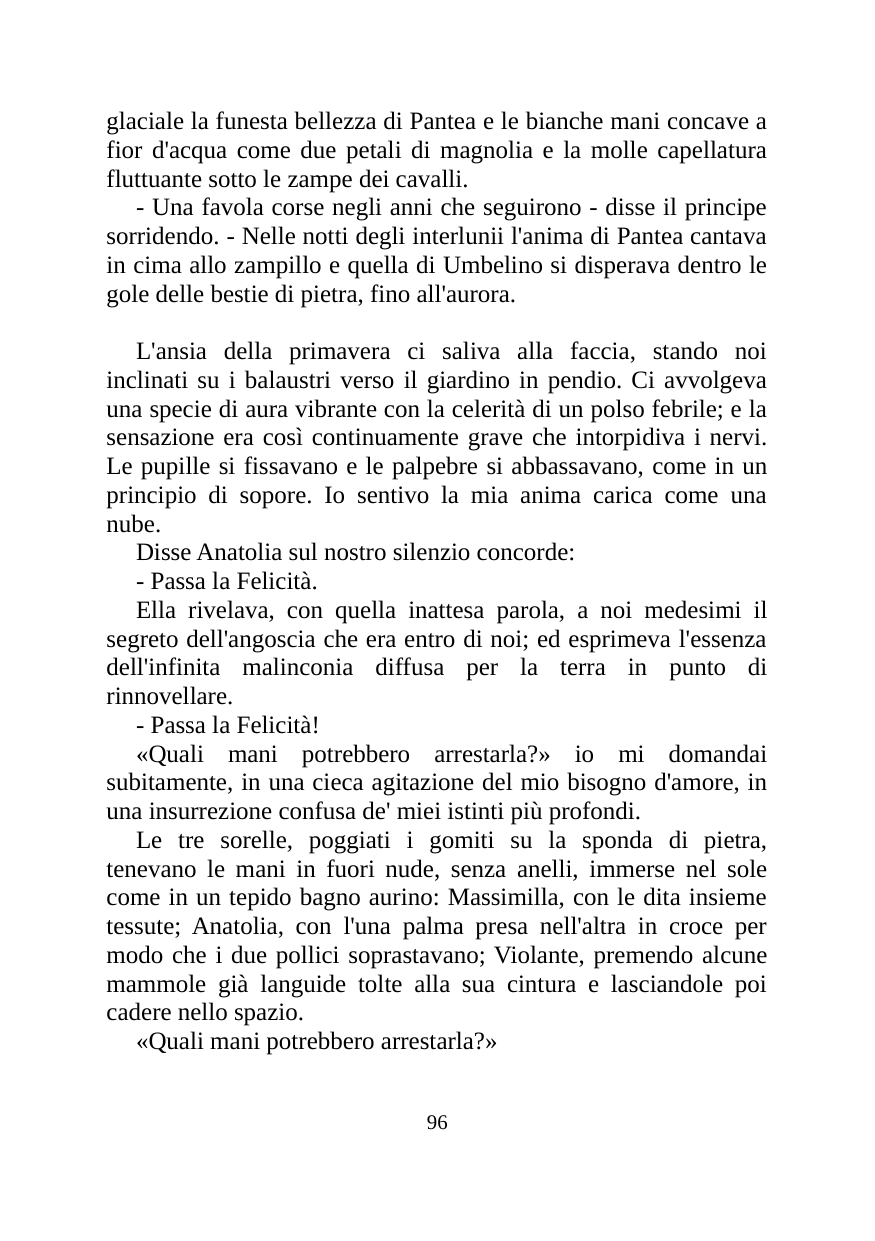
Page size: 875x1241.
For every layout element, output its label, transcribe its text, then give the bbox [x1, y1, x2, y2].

text Ella rivelava, con quella inattesa parola, a noi medesimi il segreto dell'angoscia che era entro di noi; ed esprimeva l'essenza dell'infinita malinconia diffusa per la terra in punto di rinnovellare. [106, 595, 768, 710]
text «Quali mani potrebbero arrestarla?» [106, 1026, 768, 1055]
text Le tre sorelle, poggiati i gomiti su la sponda di pietra, tenevano le mani in fuori nude, senza anelli, immerse nel sole come in un tepido bagno aurino: Massimilla, con le dita insieme tessute; Anatolia, con l'una palma presa nell'altra in croce per modo che i due pollici soprastavano; Violante, premendo alcune mammole già languide tolte alla sua cintura e lasciandole poi cadere nello spazio. [106, 825, 768, 1026]
text - Passa la Felicità! [106, 710, 768, 739]
text - Una favola corse negli anni che seguirono - disse il principe sorridendo. - Nelle notti degli interlunii l'anima di Pantea cantava in cima allo zampillo e quella di Umbelino si disperava dentro le gole delle bestie di pietra, fino all'aurora. [106, 192, 768, 307]
text L'ansia della primavera ci saliva alla faccia, stando noi inclinati su i balaustri verso il giardino in pendio. Ci avvolgeva una specie di aura vibrante con la celerità di un polso febrile; e la sensazione era così continuamente grave che intorpidiva i nervi. Le pupille si fissavano e le palpebre si abbassavano, come in un principio di sopore. Io sentivo la mia anima carica come una nube. [106, 336, 768, 537]
text glaciale la funesta bellezza di Pantea e le bianche mani concave a fior d'acqua come due petali di magnolia e la molle capellatura fluttuante sotto le zampe dei cavalli. [106, 106, 768, 192]
text «Quali mani potrebbero arrestarla?» io mi domandai subitamente, in una cieca agitazione del mio bisogno d'amore, in una insurrezione confusa de' miei istinti più profondi. [106, 739, 768, 825]
text Disse Anatolia sul nostro silenzio concorde: [106, 537, 768, 566]
text - Passa la Felicità. [106, 566, 768, 595]
